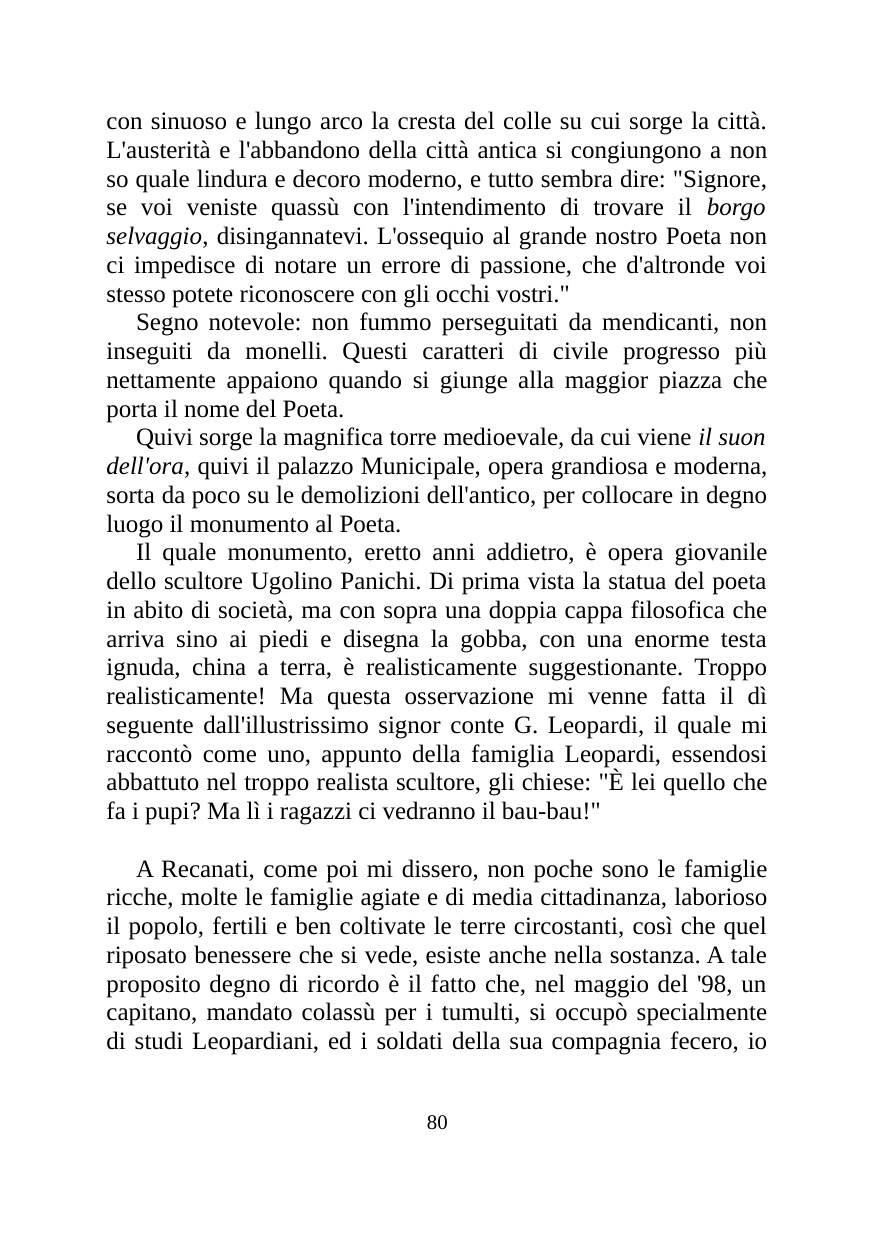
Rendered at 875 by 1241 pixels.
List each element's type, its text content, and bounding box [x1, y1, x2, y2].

text con sinuoso e lungo arco la cresta del colle su cui sorge la città. L'austerità e l'abbandono della città antica si congiungono a non so quale lindura e decoro moderno, e tutto sembra dire: "Signore, se voi veniste quassù con l'intendimento di trovare il borgo selvaggio, disingannatevi. L'ossequio al grande nostro Poeta non ci impedisce di notare un errore di passione, che d'altronde voi stesso potete riconoscere con gli occhi vostri." [106, 106, 768, 307]
text Quivi sorge la magnifica torre medioevale, da cui viene il suon dell'ora, quivi il palazzo Municipale, opera grandiosa e moderna, sorta da poco su le demolizioni dell'antico, per collocare in degno luogo il monumento al Poeta. [106, 422, 768, 537]
text Segno notevole: non fummo perseguitati da mendicanti, non inseguiti da monelli. Questi caratteri di civile progresso più nettamente appaiono quando si giunge alla maggior piazza che porta il nome del Poeta. [106, 307, 768, 422]
text Il quale monumento, eretto anni addietro, è opera giovanile dello scultore Ugolino Panichi. Di prima vista la statua del poeta in abito di società, ma con sopra una doppia cappa filosofica che arriva sino ai piedi e disegna la gobba, con una enorme testa ignuda, china a terra, è realisticamente suggestionante. Troppo realisticamente! Ma questa osservazione mi venne fatta il dì seguente dall'illustrissimo signor conte G. Leopardi, il quale mi raccontò come uno, appunto della famiglia Leopardi, essendosi abbattuto nel troppo realista scultore, gli chiese: "È lei quello che fa i pupi? Ma lì i ragazzi ci vedranno il bau-bau!" [106, 537, 768, 825]
text A Recanati, come poi mi dissero, non poche sono le famiglie ricche, molte le famiglie agiate e di media cittadinanza, laborioso il popolo, fertili e ben coltivate le terre circostanti, così che quel riposato benessere che si vede, esiste anche nella sostanza. A tale proposito degno di ricordo è il fatto che, nel maggio del '98, un capitano, mandato colassù per i tumulti, si occupò specialmente di studi Leopardiani, ed i soldati della sua compagnia fecero, io [106, 854, 768, 1055]
